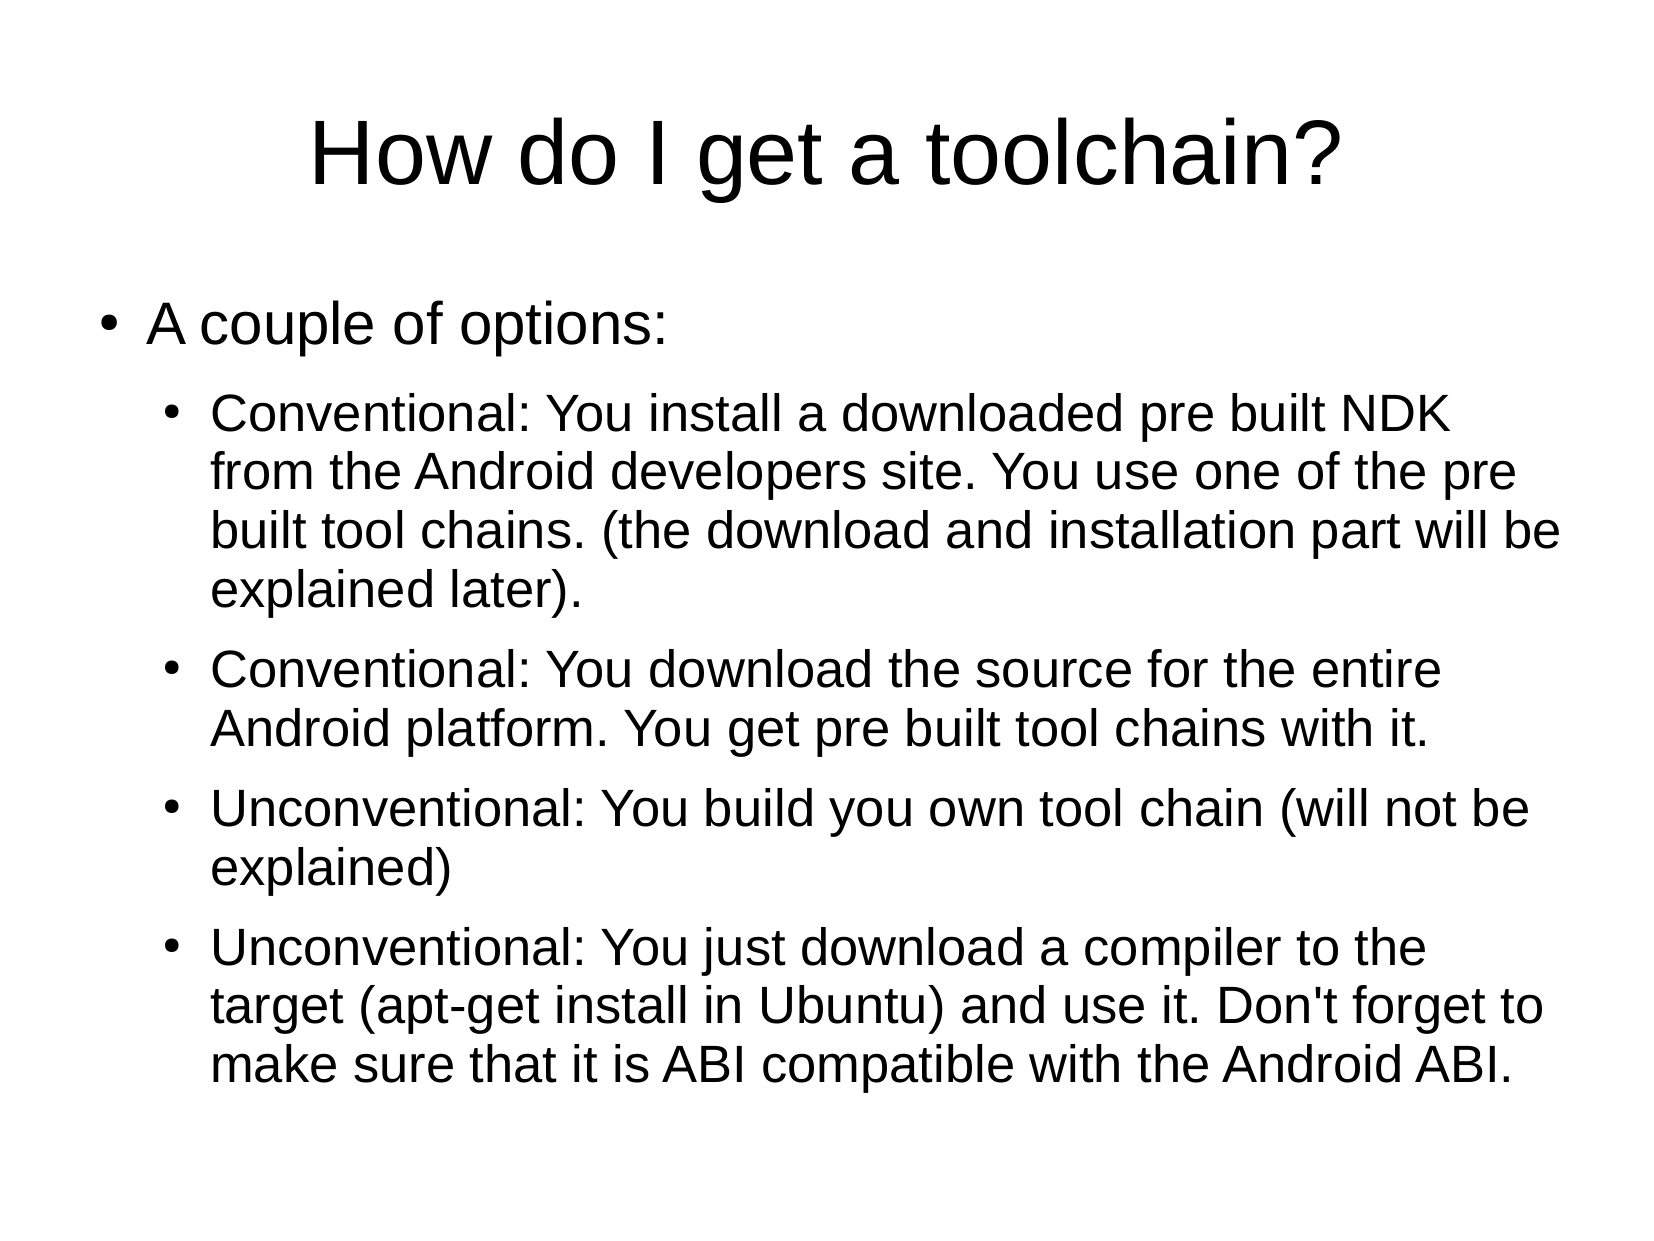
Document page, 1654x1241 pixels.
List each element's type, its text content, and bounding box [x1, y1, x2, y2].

list A couple of options: Conventional: You install a downloaded pre built NDK from the Android developers site. You use one of the pre built tool chains. (the download and installation part will be explained later). Conventional: You download the source for the entire Android platform. You get pre built tool chains with it. Unconventional: You build you own tool chain (will not be explained) Unconventional: You just download a compiler to the target (apt-get install in Ubuntu) and use it. Don't forget to make sure that it is ABI compatible with the Android ABI. [82, 290, 1571, 1109]
title How do I get a toolchain? [82, 49, 1571, 257]
